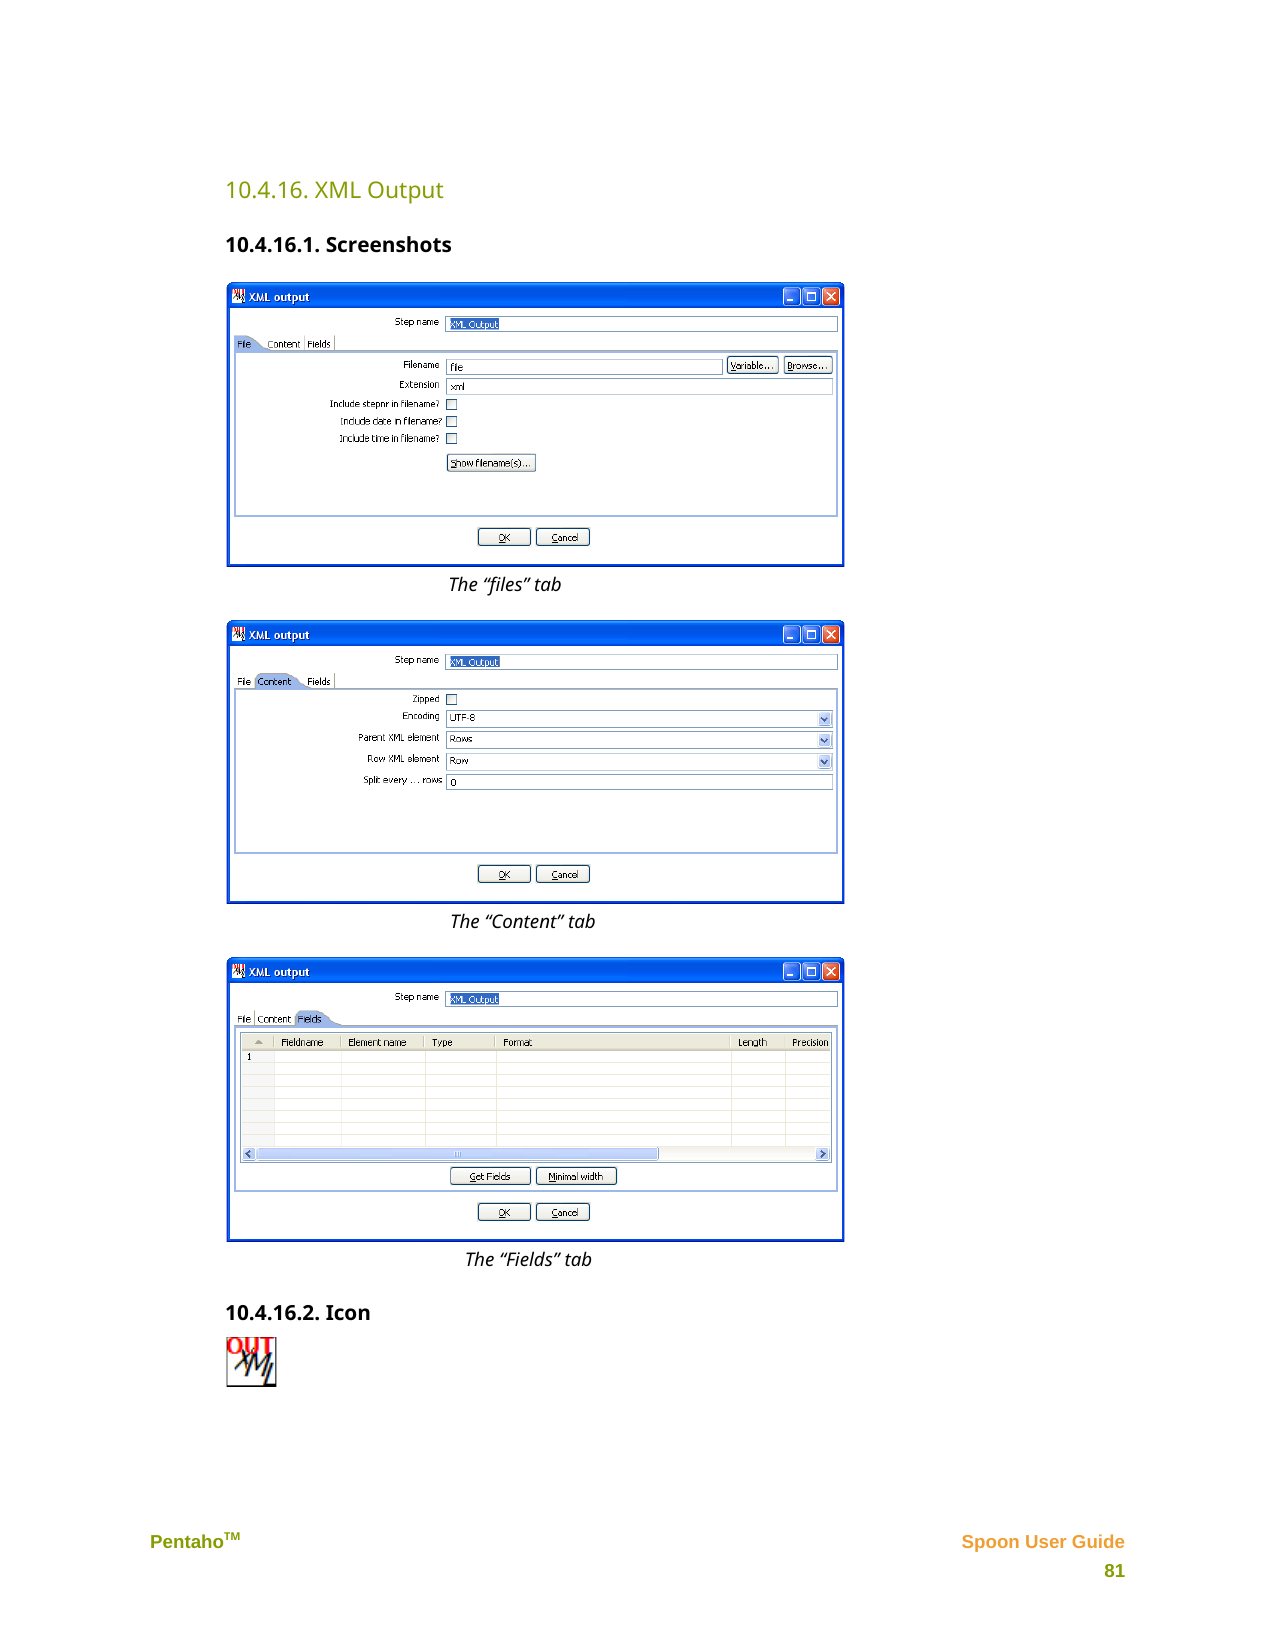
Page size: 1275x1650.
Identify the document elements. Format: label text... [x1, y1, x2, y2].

picture [226, 1337, 277, 1387]
subtitle 10.4.16.2. Icon [225, 1297, 1125, 1326]
text The “files” tab [225, 264, 1125, 597]
picture [226, 282, 845, 567]
subtitle 10.4.16.1. Screenshots [225, 229, 1125, 258]
text The “Fields” tab [225, 934, 1125, 1272]
text The “Content” tab [225, 597, 1125, 934]
subtitle 10.4.16. XML Output [225, 175, 1125, 204]
picture [226, 957, 845, 1242]
picture [226, 620, 845, 904]
